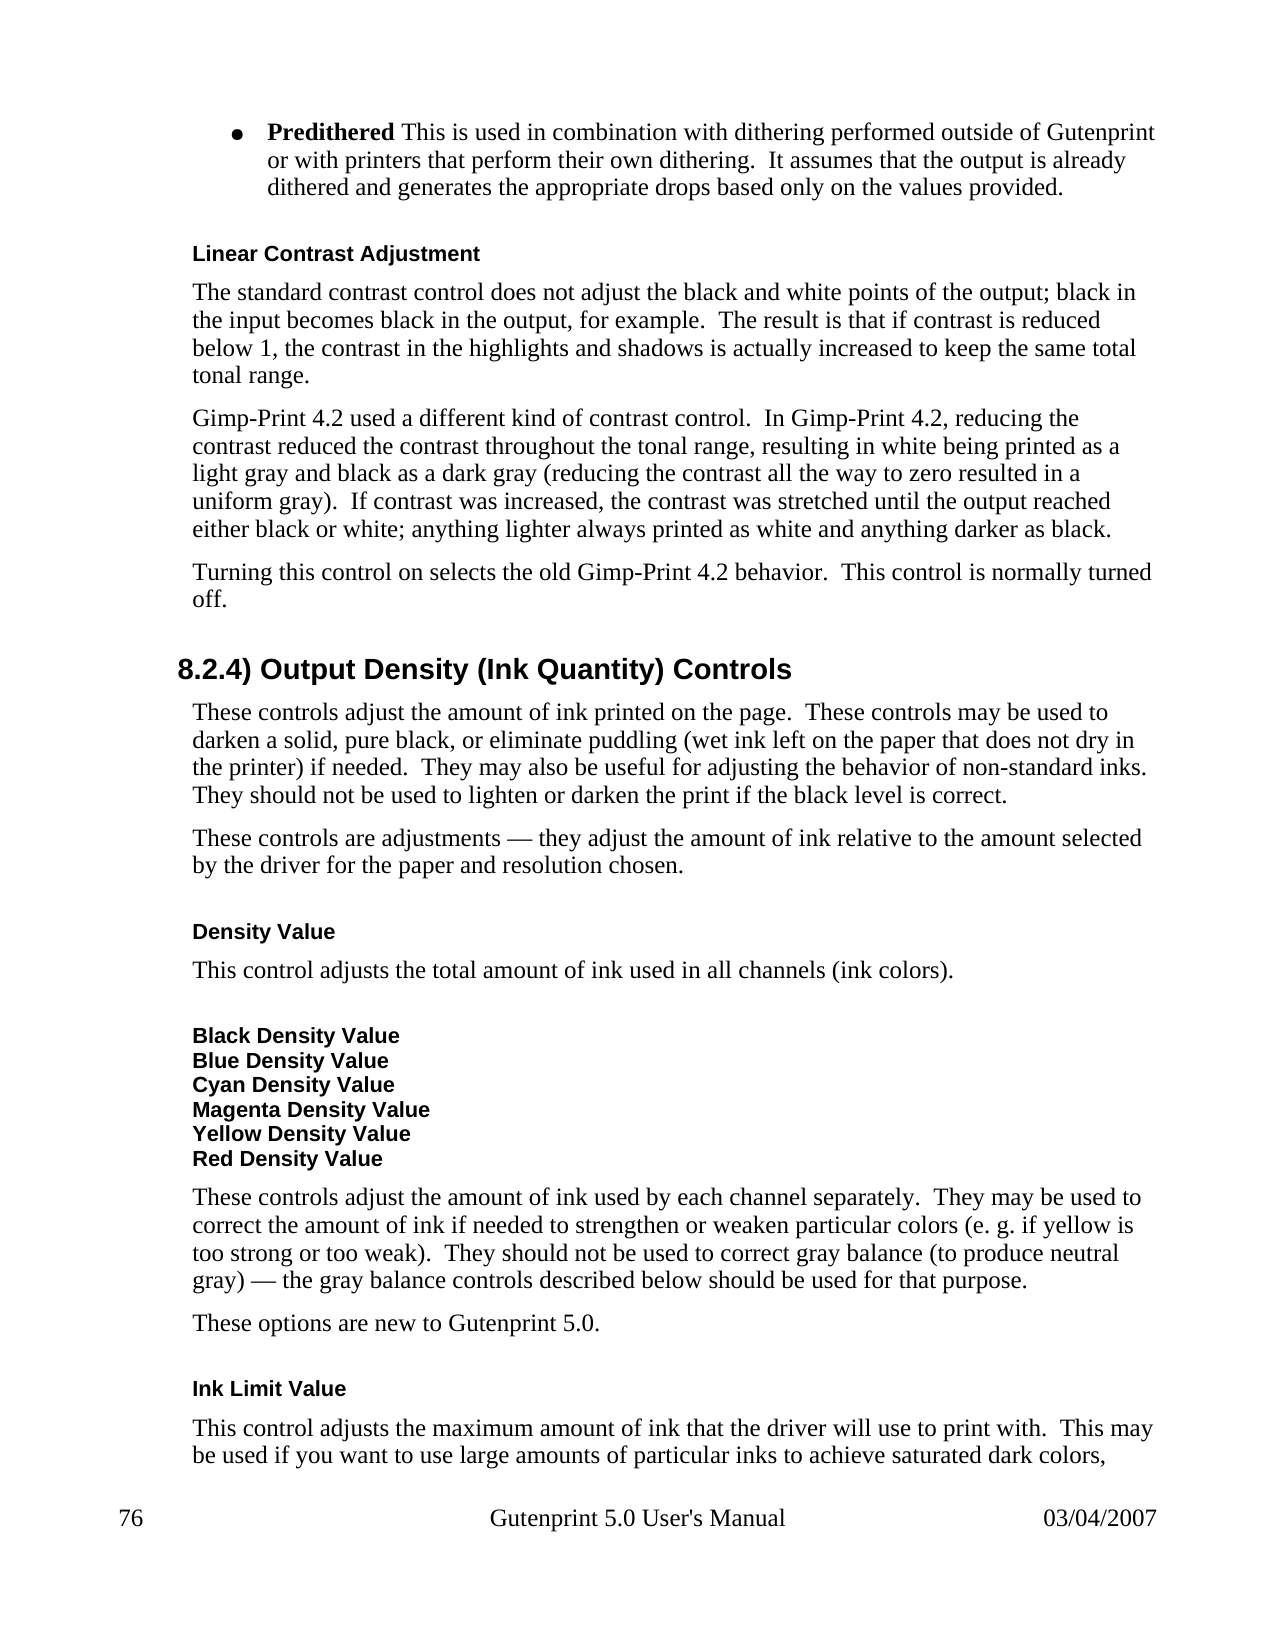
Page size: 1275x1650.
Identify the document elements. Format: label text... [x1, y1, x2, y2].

subtitle Output Density (Ink Quantity) Controls [177, 653, 1157, 686]
list Predithered This is used in combination with dithering performed outside of Gutenprint or with printers that perform their own dithering. It assumes that the output is already dithered and generates the appropriate drops based only on the values provided. [229, 118, 1157, 201]
subtitle Black Density Value Blue Density Value Cyan Density Value Magenta Density Value Yellow Density Value Red Density Value [192, 1024, 1157, 1171]
subtitle Density Value [192, 919, 1157, 944]
text These controls are adjustments — they adjust the amount of ink relative to the amount selected by the driver for the paper and resolution chosen. [192, 824, 1157, 879]
subtitle Linear Contrast Adjustment [192, 241, 1157, 266]
text These options are new to Gutenprint 5.0. [192, 1309, 1157, 1337]
text Gimp-Print 4.2 used a different kind of contrast control. In Gimp-Print 4.2, reducing the contrast reduced the contrast throughout the tonal range, resulting in white being printed as a light gray and black as a dark gray (reducing the contrast all the way to zero resulted in a uniform gray). If contrast was increased, the contrast was stretched until the output reached either black or white; anything lighter always printed as white and anything darker as black. [192, 404, 1157, 543]
text These controls adjust the amount of ink used by each channel separately. They may be used to correct the amount of ink if needed to strengthen or weaken particular colors (e. g. if yellow is too strong or too weak). They should not be used to correct gray balance (to produce neutral gray) — the gray balance controls described below should be used for that purpose. [192, 1183, 1157, 1294]
text The standard contrast control does not adjust the black and white points of the output; black in the input becomes black in the output, for example. The result is that if contrast is reduced below 1, the contrast in the highlights and shadows is actually increased to keep the same total tonal range. [192, 278, 1157, 389]
text These controls adjust the amount of ink printed on the page. These controls may be used to darken a solid, pure black, or eliminate puddling (wet ink left on the paper that does not dry in the printer) if needed. They may also be useful for adjusting the behavior of non-standard inks. They should not be used to lighten or darken the print if the black level is correct. [192, 698, 1157, 809]
subtitle Ink Limit Value [192, 1377, 1157, 1401]
text This control adjusts the total amount of ink used in all channels (ink colors). [192, 956, 1157, 984]
text Turning this control on selects the old Gimp-Print 4.2 behavior. This control is normally turned off. [192, 558, 1157, 613]
text This control adjusts the maximum amount of ink that the driver will use to print with. This may be used if you want to use large amounts of particular inks to achieve saturated dark colors, [192, 1414, 1157, 1469]
